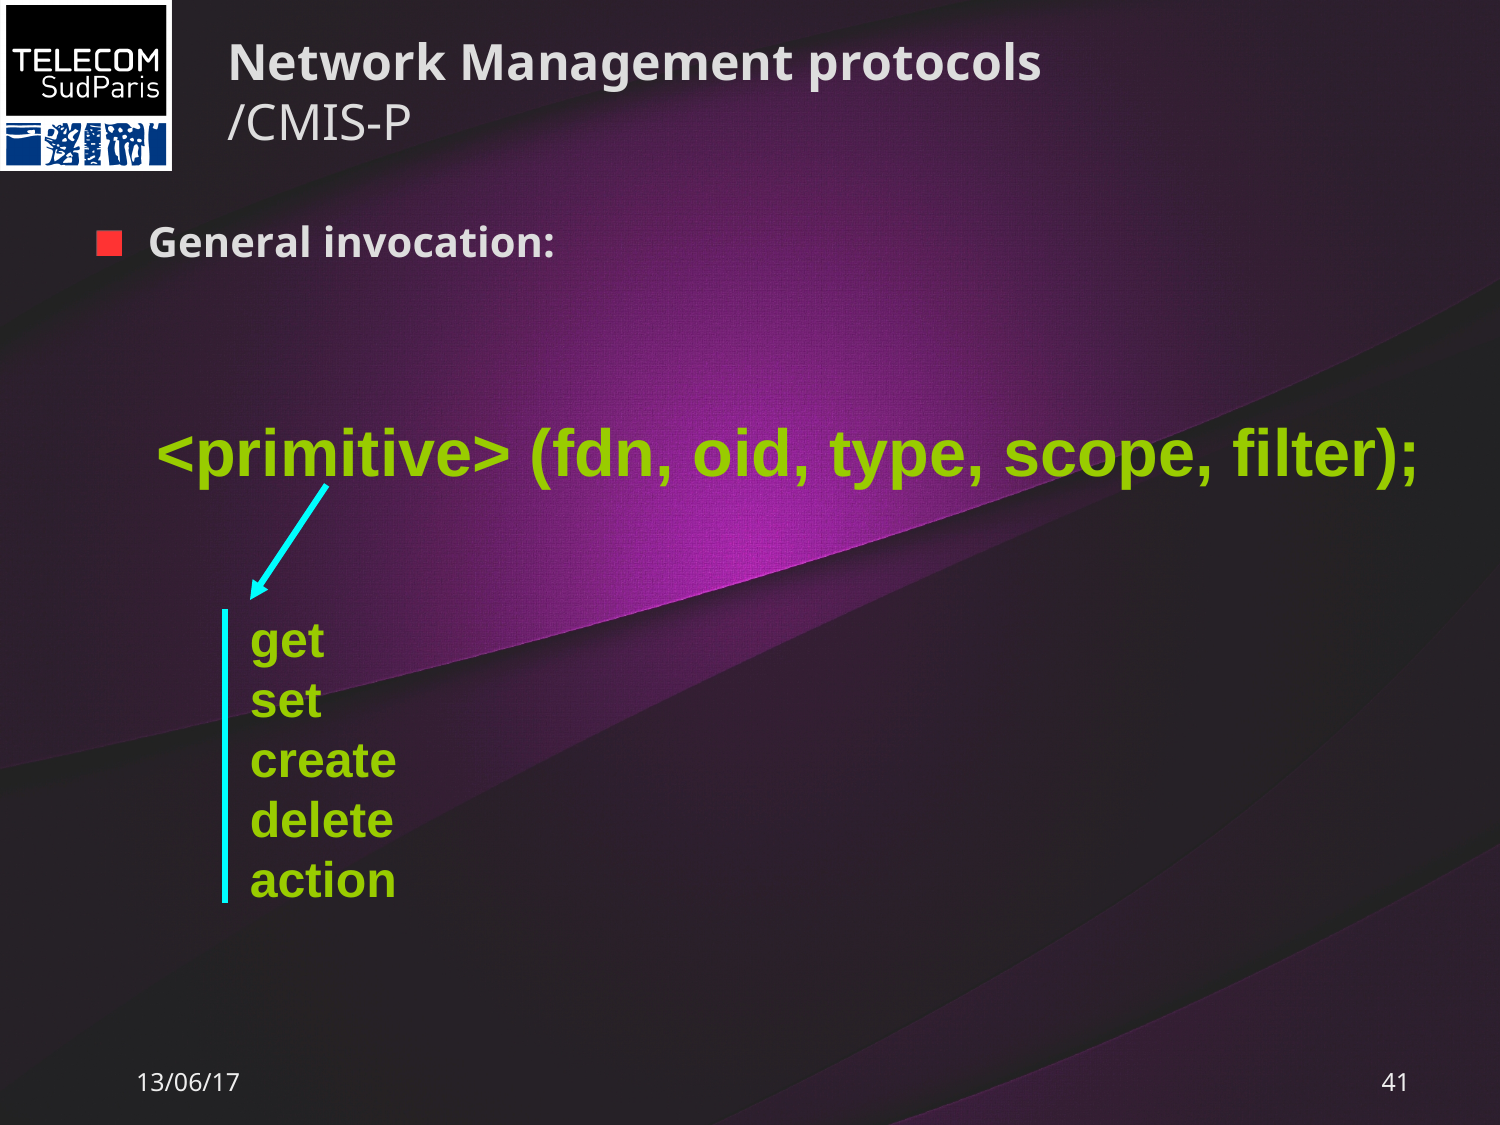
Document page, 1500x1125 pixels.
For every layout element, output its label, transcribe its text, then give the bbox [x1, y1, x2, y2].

list General invocation: [76, 207, 1427, 977]
picture [0, 0, 1500, 1125]
title Network Management protocols /CMIS-P [212, 30, 1406, 150]
text_box <primitive> (fdn, oid, type, scope, filter); [141, 402, 1439, 498]
text_box get set create delete action [235, 599, 412, 916]
